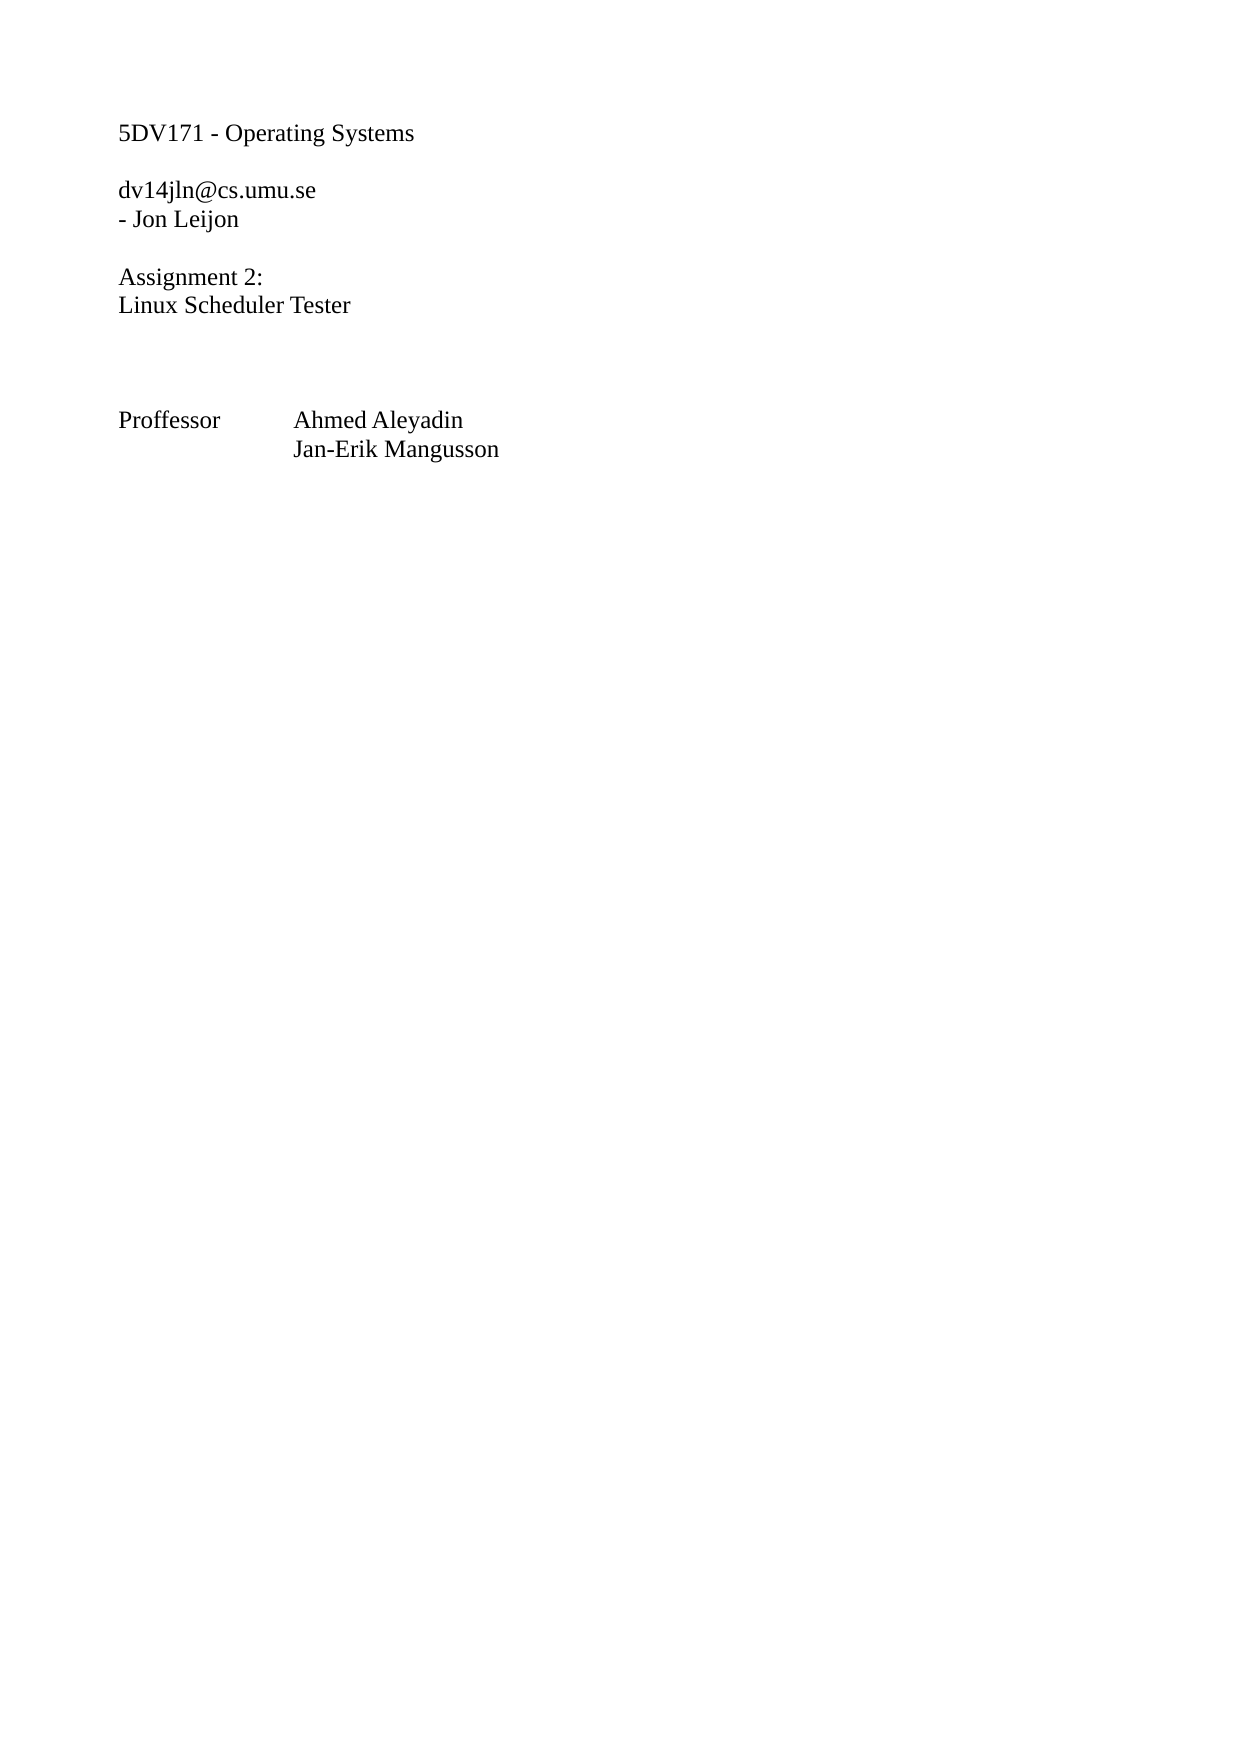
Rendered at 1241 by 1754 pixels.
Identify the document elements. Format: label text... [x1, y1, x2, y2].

text - Jon Leijon [118, 204, 1122, 233]
text 5DV171 - Operating Systems [118, 118, 1122, 147]
text dv14jln@cs.umu.se [118, 176, 1122, 204]
text Assignment 2: [118, 262, 1122, 291]
text Linux Scheduler Tester [118, 291, 1122, 319]
text Jan-Erik Mangusson [118, 434, 1122, 463]
text Proffessor Ahmed Aleyadin [118, 406, 1122, 434]
